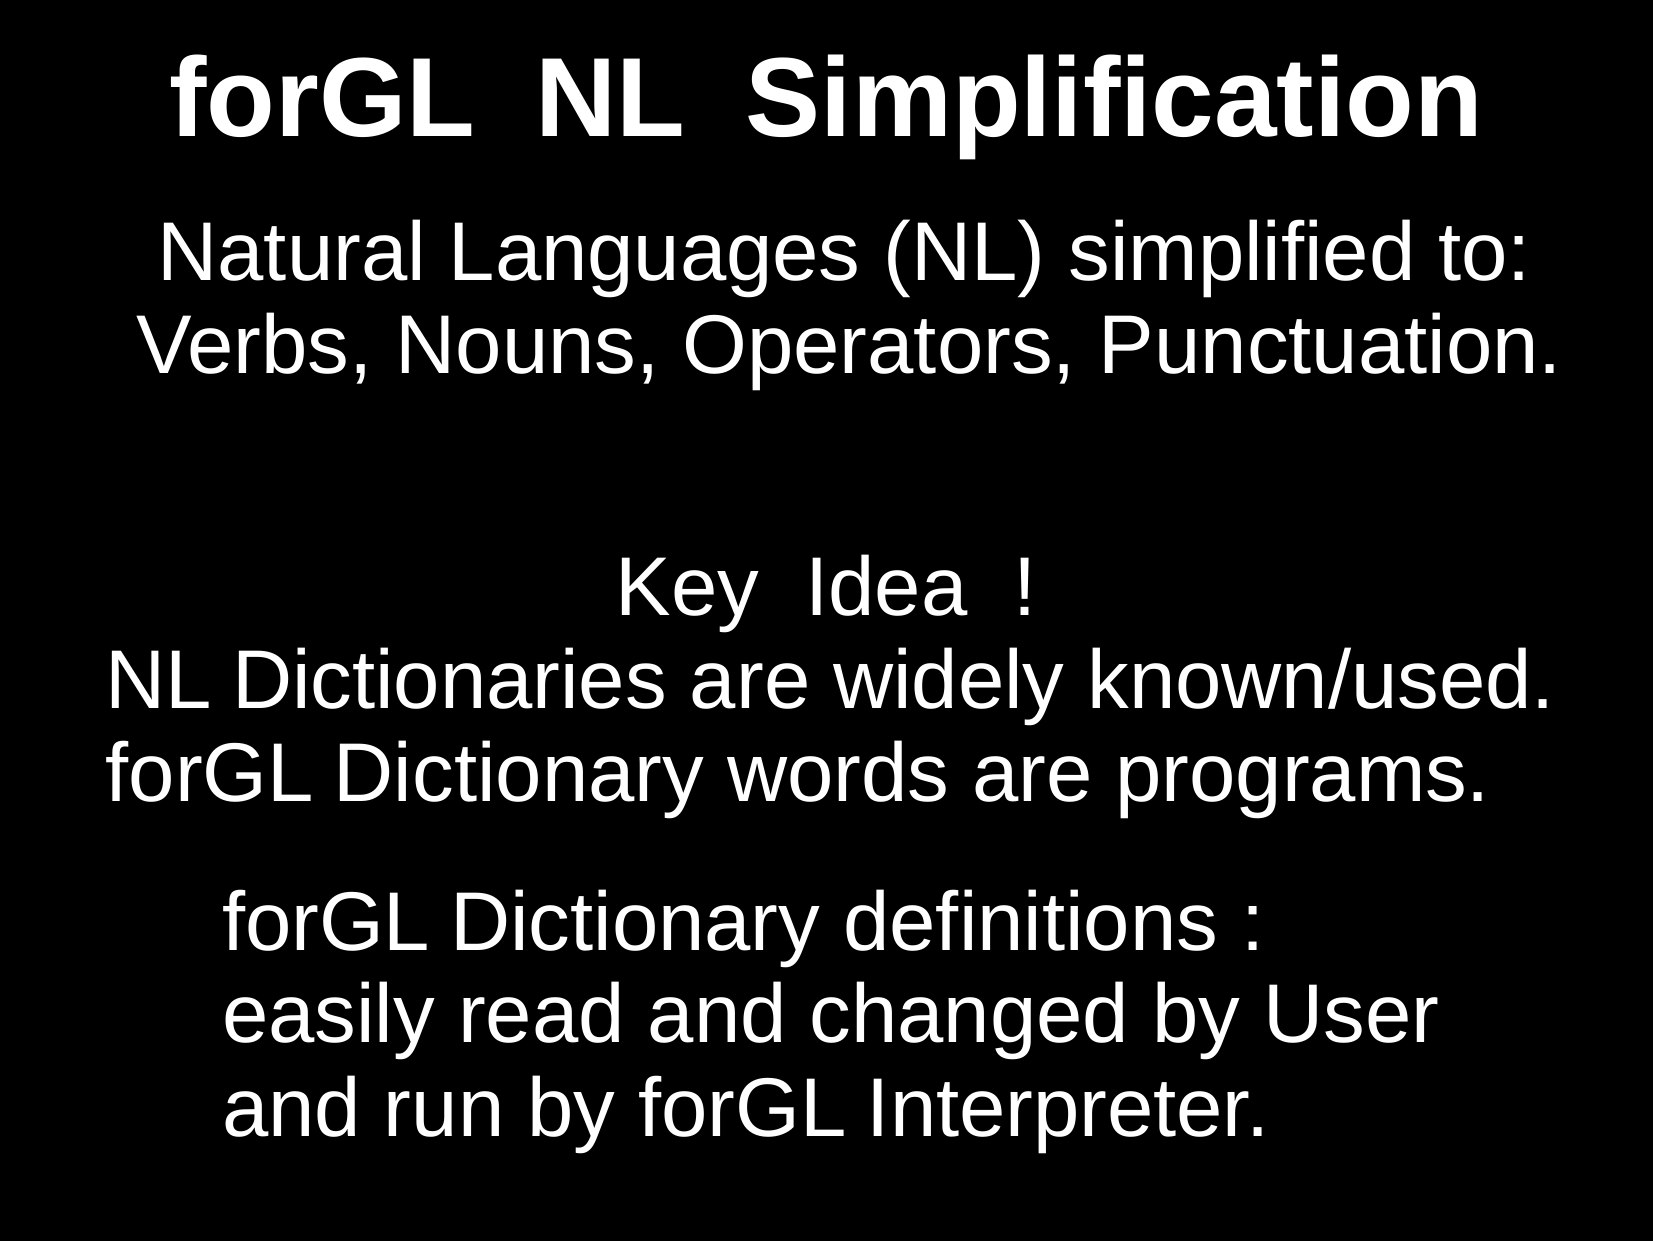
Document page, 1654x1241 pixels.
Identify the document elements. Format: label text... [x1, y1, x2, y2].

subtitle Natural Languages (NL) simplified to: Verbs, Nouns, Operators, Punctuation. Key Idea ! NL Dictionaries are widely known/used. forGL Dictionary words are programs. forGL Dictionary definitions : easily read and changed by User and run by forGL Interpreter. [82, 205, 1571, 1154]
title forGL NL Simplification [82, 0, 1571, 196]
